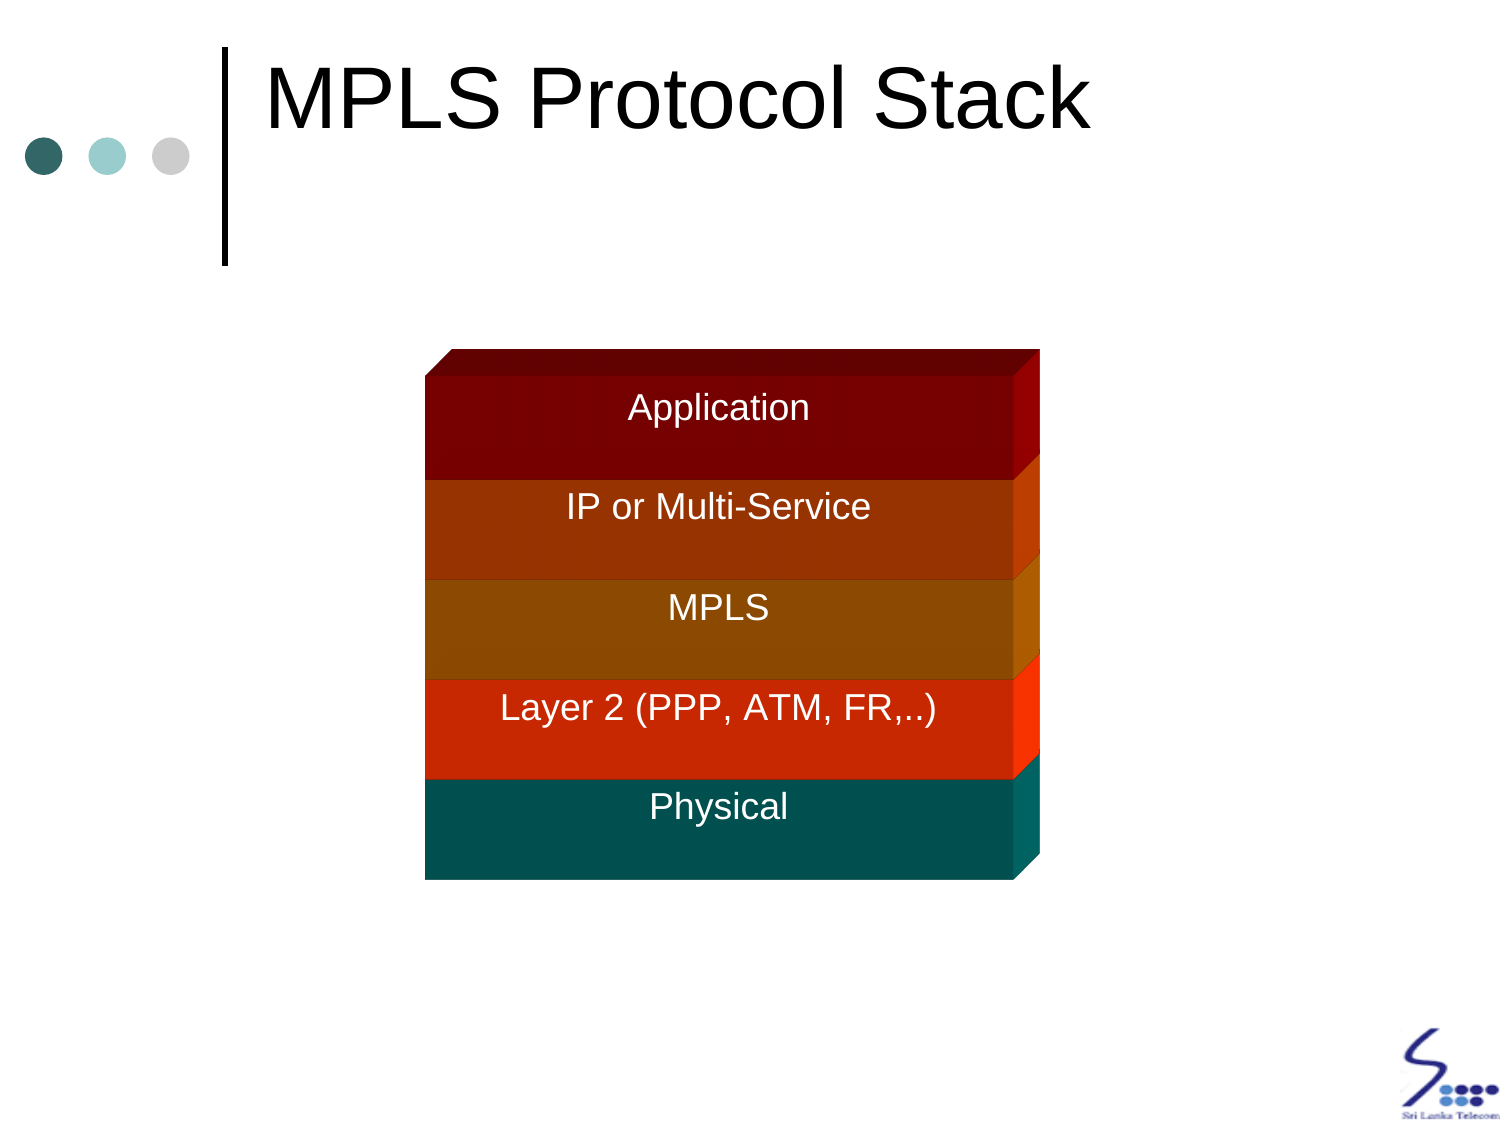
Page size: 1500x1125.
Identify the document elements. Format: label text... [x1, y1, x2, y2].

picture [1400, 1024, 1500, 1125]
title MPLS Protocol Stack [249, 31, 1401, 157]
